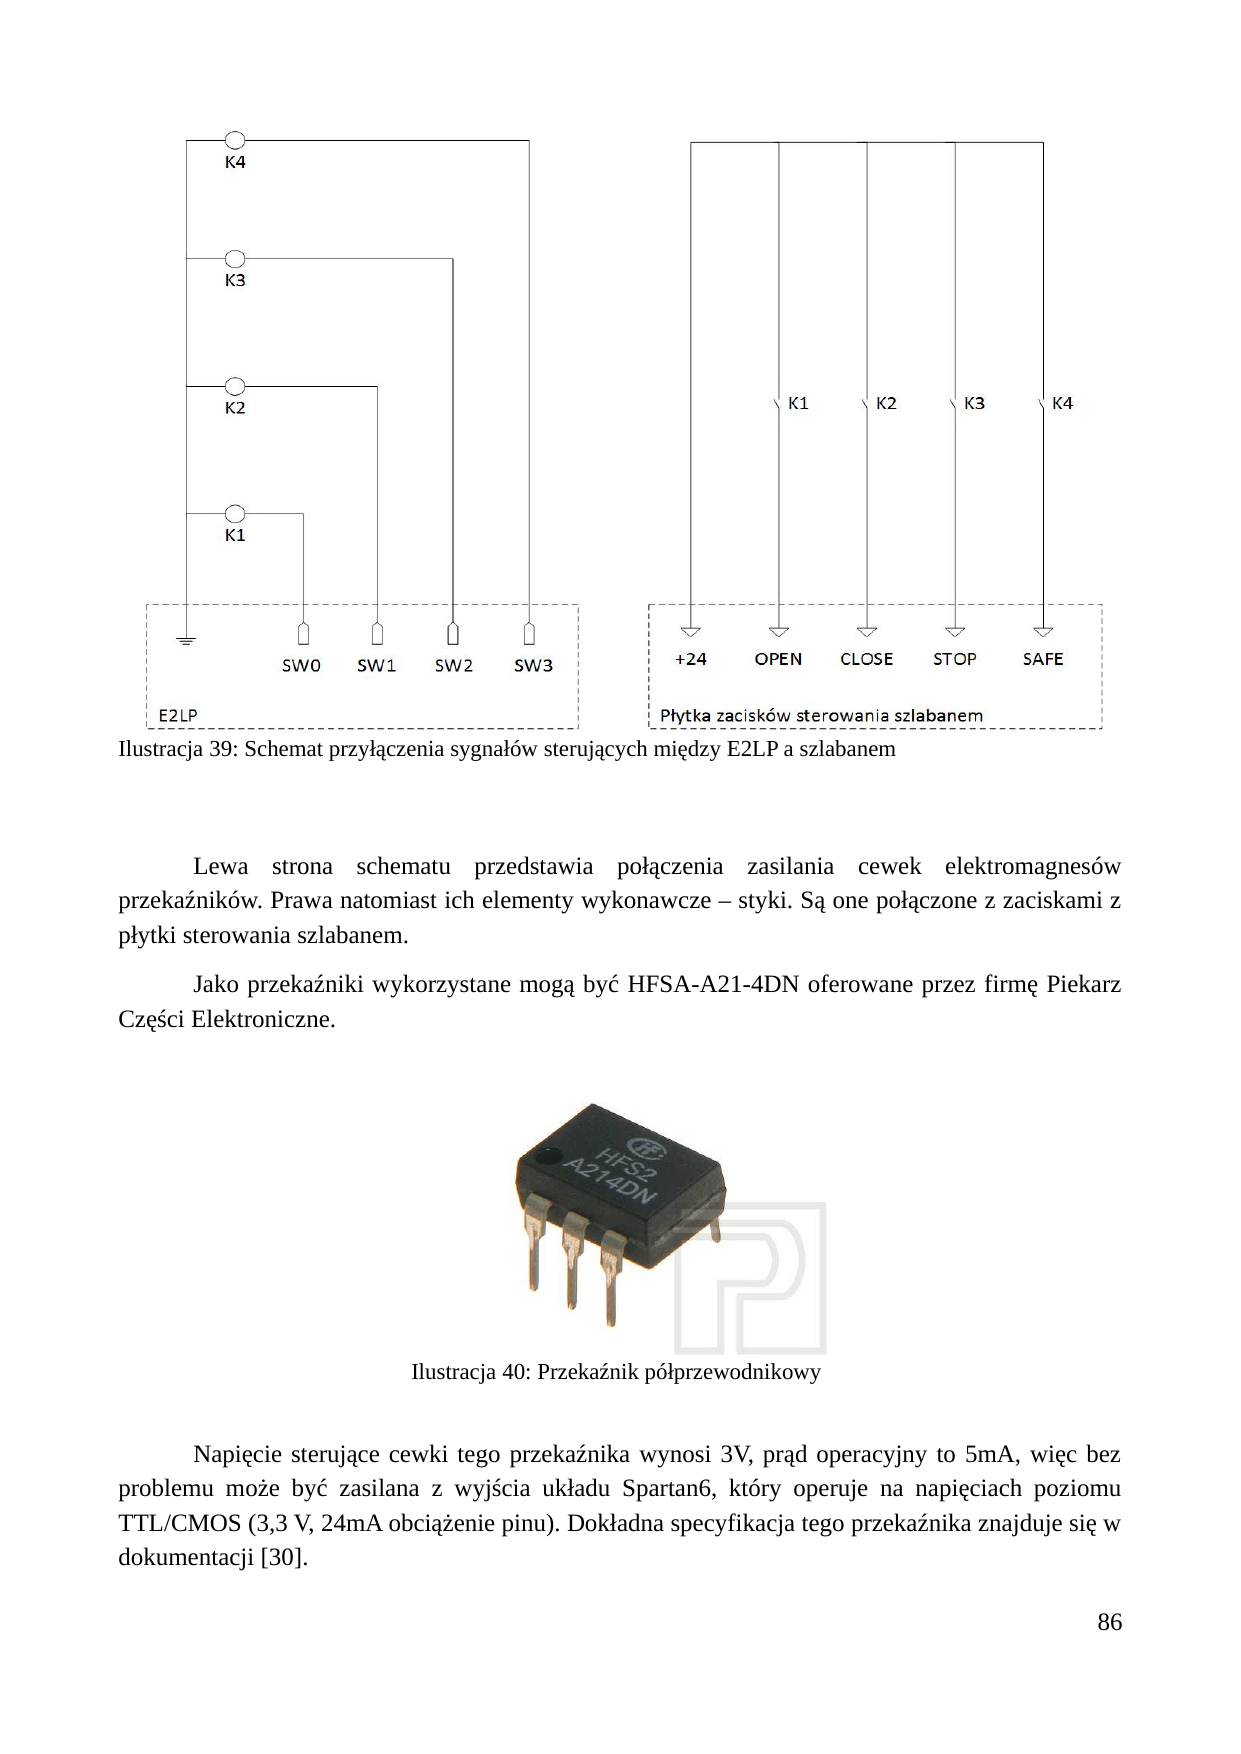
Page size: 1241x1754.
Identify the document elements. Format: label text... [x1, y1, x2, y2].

picture [137, 130, 1103, 736]
text Ilustracja 40: Przekaźnik półprzewodnikowy [411, 1358, 829, 1384]
text Lewa strona schematu przedstawia połączenia zasilania cewek elektromagnesów przekaźników. Prawa natomiast ich elementy wykonawcze – styki. Są one połączone z zaciskami z płytki sterowania szlabanem. [118, 851, 1122, 949]
text Napięcie sterujące cewki tego przekaźnika wynosi 3V, prąd operacyjny to 5mA, więc bez problemu może być zasilana z wyjścia układu Spartan6, który operuje na napięciach poziomu TTL/CMOS (3,3 V, 24mA obciążenie pinu). Dokładna specyfikacja tego przekaźnika znajduje się w dokumentacji [30]. [118, 1439, 1122, 1571]
text Ilustracja 39: Schemat przyłączenia sygnałów sterujących między E2LP a szlabanem [118, 736, 1122, 762]
picture [411, 1065, 830, 1358]
text Jako przekaźniki wykorzystane mogą być HFSA-A21-4DN oferowane przez firmę Piekarz Części Elektroniczne. [118, 969, 1122, 1032]
